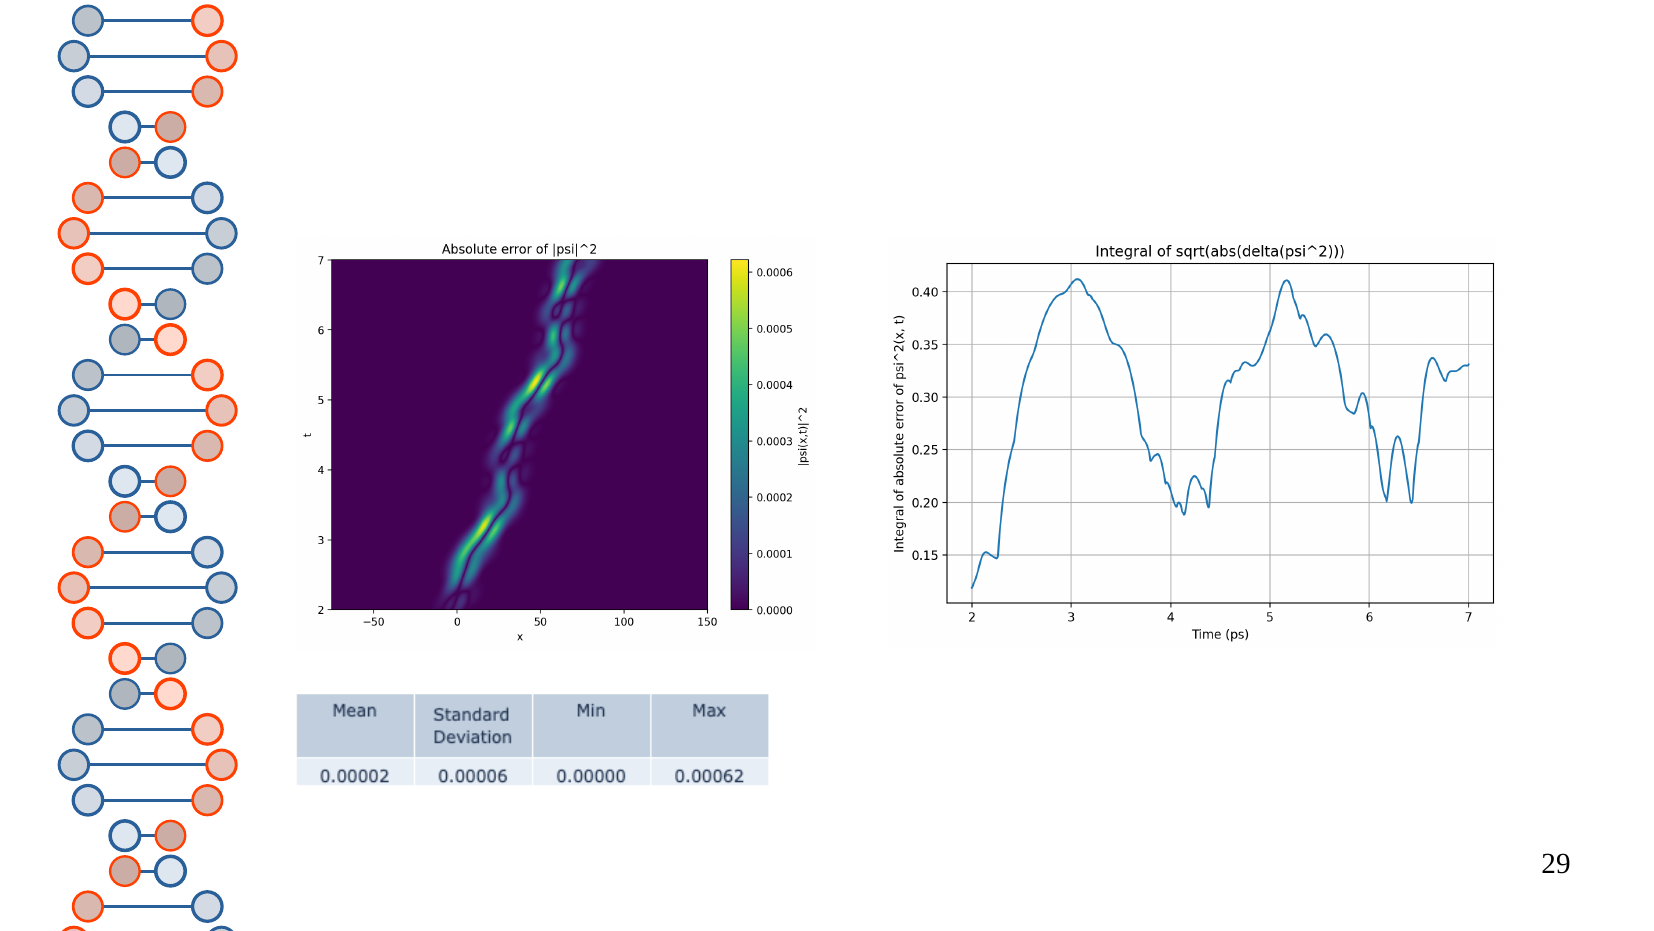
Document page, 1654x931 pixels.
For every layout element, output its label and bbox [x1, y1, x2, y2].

picture [286, 679, 788, 809]
picture [295, 236, 815, 650]
picture [885, 236, 1502, 650]
